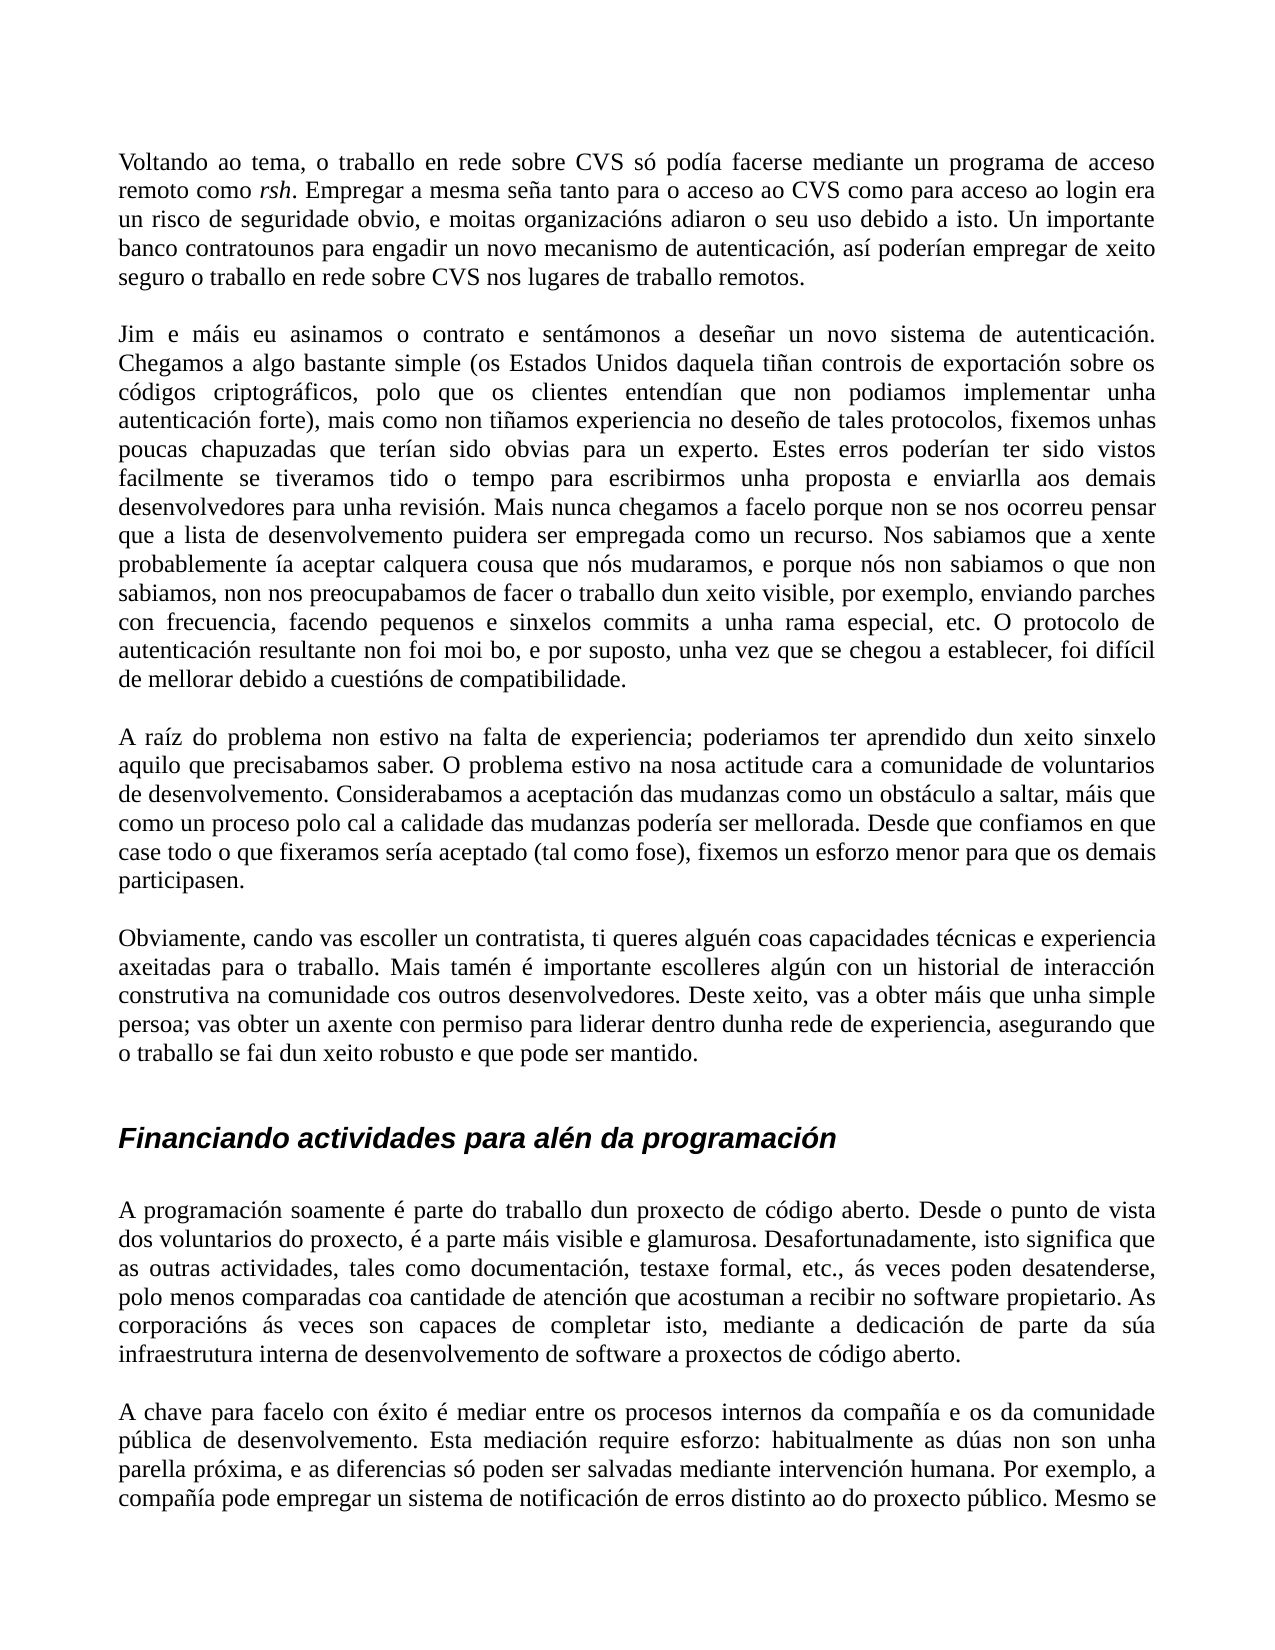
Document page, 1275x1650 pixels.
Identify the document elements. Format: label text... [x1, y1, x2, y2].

text A programación soamente é parte do traballo dun proxecto de código aberto. Desde o punto de vista dos voluntarios do proxecto, é a parte máis visible e glamurosa. Desafortunadamente, isto significa que as outras actividades, tales como documentación, testaxe formal, etc., ás veces poden desatenderse, polo menos comparadas coa cantidade de atención que acostuman a recibir no software propietario. As corporacións ás veces son capaces de completar isto, mediante a dedicación de parte da súa infraestrutura interna de desenvolvemento de software a proxectos de código aberto. [118, 1195, 1157, 1368]
text Jim e máis eu asinamos o contrato e sentámonos a deseñar un novo sistema de autenticación. Chegamos a algo bastante simple (os Estados Unidos daquela tiñan controis de exportación sobre os códigos criptográficos, polo que os clientes entendían que non podiamos implementar unha autenticación forte), mais como non tiñamos experiencia no deseño de tales protocolos, fixemos unhas poucas chapuzadas que terían sido obvias para un experto. Estes erros poderían ter sido vistos facilmente se tiveramos tido o tempo para escribirmos unha proposta e enviarlla aos demais desenvolvedores para unha revisión. Mais nunca chegamos a facelo porque non se nos ocorreu pensar que a lista de desenvolvemento puidera ser empregada como un recurso. Nos sabiamos que a xente probablemente ía aceptar calquera cousa que nós mudaramos, e porque nós non sabiamos o que non sabiamos, non nos preocupabamos de facer o traballo dun xeito visible, por exemplo, enviando parches con frecuencia, facendo pequenos e sinxelos commits a unha rama especial, etc. O protocolo de autenticación resultante non foi moi bo, e por suposto, unha vez que se chegou a establecer, foi difícil de mellorar debido a cuestións de compatibilidade. [118, 319, 1157, 693]
subtitle Financiando actividades para alén da programación [118, 1121, 1157, 1154]
text Obviamente, cando vas escoller un contratista, ti queres alguén coas capacidades técnicas e experiencia axeitadas para o traballo. Mais tamén é importante escolleres algún con un historial de interacción construtiva na comunidade cos outros desenvolvedores. Deste xeito, vas a obter máis que unha simple persoa; vas obter un axente con permiso para liderar dentro dunha rede de experiencia, asegurando que o traballo se fai dun xeito robusto e que pode ser mantido. [118, 923, 1157, 1067]
text A raíz do problema non estivo na falta de experiencia; poderiamos ter aprendido dun xeito sinxelo aquilo que precisabamos saber. O problema estivo na nosa actitude cara a comunidade de voluntarios de desenvolvemento. Considerabamos a aceptación das mudanzas como un obstáculo a saltar, máis que como un proceso polo cal a calidade das mudanzas podería ser mellorada. Desde que confiamos en que case todo o que fixeramos sería aceptado (tal como fose), fixemos un esforzo menor para que os demais participasen. [118, 722, 1157, 894]
text A chave para facelo con éxito é mediar entre os procesos internos da compañía e os da comunidade pública de desenvolvemento. Esta mediación require esforzo: habitualmente as dúas non son unha parella próxima, e as diferencias só poden ser salvadas mediante intervención humana. Por exemplo, a compañía pode empregar un sistema de notificación de erros distinto ao do proxecto público. Mesmo se [118, 1397, 1157, 1512]
text Voltando ao tema, o traballo en rede sobre CVS só podía facerse mediante un programa de acceso remoto como rsh. Empregar a mesma seña tanto para o acceso ao CVS como para acceso ao login era un risco de seguridade obvio, e moitas organizacións adiaron o seu uso debido a isto. Un importante banco contratounos para engadir un novo mecanismo de autenticación, así poderían empregar de xeito seguro o traballo en rede sobre CVS nos lugares de traballo remotos. [118, 147, 1157, 291]
